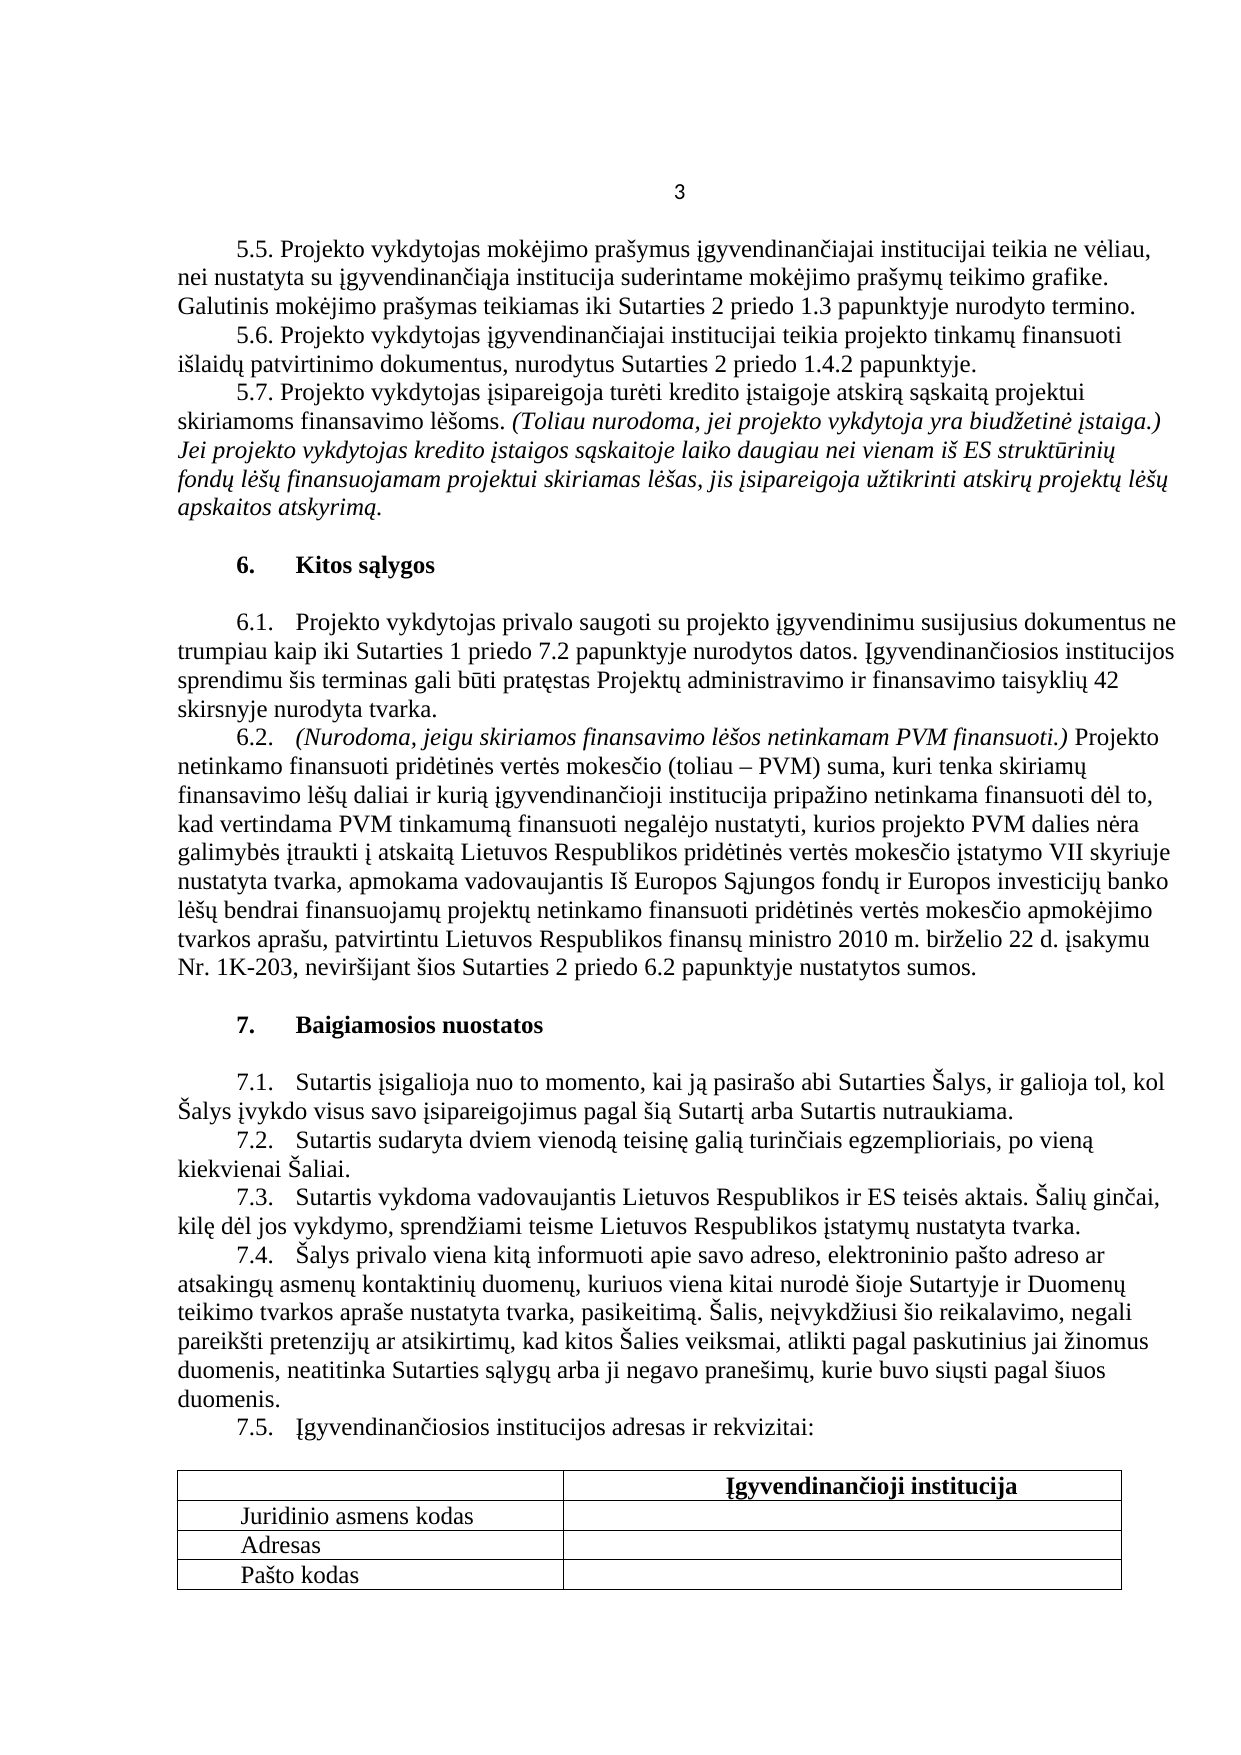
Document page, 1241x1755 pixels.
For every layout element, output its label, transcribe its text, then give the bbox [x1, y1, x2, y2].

table_cell [1117, 1560, 1121, 1589]
text 7.1. Sutartis įsigalioja nuo to momento, kai ją pasirašo abi Sutarties Šalys, ir galioja tol, kol Šalys įvykdo visus savo įsipareigojimus pagal šią Sutartį arba Sutartis nutraukiama. [177, 1067, 1181, 1125]
text 6.2. (Nurodoma, jeigu skiriamos finansavimo lėšos netinkamam PVM finansuoti.) Projekto netinkamo finansuoti pridėtinės vertės mokesčio (toliau – PVM) suma, kuri tenka skiriamų finansavimo lėšų daliai ir kurią įgyvendinančioji institucija pripažino netinkama finansuoti dėl to, kad vertindama PVM tinkamumą finansuoti negalėjo nustatyti, kurios projekto PVM dalies nėra galimybės įtraukti į atskaitą Lietuvos Respublikos pridėtinės vertės mokesčio įstatymo VII skyriuje nustatyta tvarka, apmokama vadovaujantis Iš Europos Sąjungos fondų ir Europos investicijų banko lėšų bendrai finansuojamų projektų netinkamo finansuoti pridėtinės vertės mokesčio apmokėjimo tvarkos aprašu, patvirtintu Lietuvos Respublikos finansų ministro 2010 m. birželio 22 d. įsakymu Nr. 1K-203, neviršijant šios Sutarties 2 priedo 6.2 papunktyje nustatytos sumos. [177, 722, 1181, 981]
text 7.2. Sutartis sudaryta dviem vienodą teisinę galią turinčiais egzemplioriais, po vieną kiekvienai Šaliai. [177, 1125, 1181, 1182]
text 7.5. Įgyvendinančiosios institucijos adresas ir rekvizitai: [177, 1412, 1181, 1441]
text 6.1. Projekto vykdytojas privalo saugoti su projekto įgyvendinimu susijusius dokumentus ne trumpiau kaip iki Sutarties 1 priedo 7.2 papunktyje nurodytos datos. Įgyvendinančiosios institucijos sprendimu šis terminas gali būti pratęstas Projektų administravimo ir finansavimo taisyklių 42 skirsnyje nurodyta tvarka. [177, 607, 1181, 722]
text 6. Kitos sąlygos [177, 550, 1181, 579]
table_header [559, 1471, 563, 1500]
table_cell [1117, 1531, 1121, 1559]
table_cell [1117, 1501, 1121, 1529]
text 5.6. Projekto vykdytojas įgyvendinančiajai institucijai teikia projekto tinkamų finansuoti išlaidų patvirtinimo dokumentus, nurodytus Sutarties 2 priedo 1.4.2 papunktyje. [177, 320, 1181, 377]
text 7.4. Šalys privalo viena kitą informuoti apie savo adreso, elektroninio pašto adreso ar atsakingų asmenų kontaktinių duomenų, kuriuos viena kitai nurodė šioje Sutartyje ir Duomenų teikimo tvarkos apraše nustatyta tvarka, pasikeitimą. Šalis, neįvykdžiusi šio reikalavimo, negali pareikšti pretenzijų ar atsikirtimų, kad kitos Šalies veiksmai, atlikti pagal paskutinius jai žinomus duomenis, neatitinka Sutarties sąlygų arba ji negavo pranešimų, kurie buvo siųsti pagal šiuos duomenis. [177, 1240, 1181, 1412]
text 7.3. Sutartis vykdoma vadovaujantis Lietuvos Respublikos ir ES teisės aktais. Šalių ginčai, kilę dėl jos vykdymo, sprendžiami teisme Lietuvos Respublikos įstatymų nustatyta tvarka. [177, 1182, 1181, 1240]
text 7. Baigiamosios nuostatos [177, 1010, 1181, 1039]
text 5.7. Projekto vykdytojas įsipareigoja turėti kredito įstaigoje atskirą sąskaitą projektui skiriamoms finansavimo lėšoms. (Toliau nurodoma, jei projekto vykdytoja yra biudžetinė įstaiga.) Jei projekto vykdytojas kredito įstaigos sąskaitoje laiko daugiau nei vienam iš ES struktūrinių fondų lėšų finansuojamam projektui skiriamas lėšas, jis įsipareigoja užtikrinti atskirų projektų lėšų apskaitos atskyrimą. [177, 377, 1181, 521]
text 5.5. Projekto vykdytojas mokėjimo prašymus įgyvendinančiajai institucijai teikia ne vėliau, nei nustatyta su įgyvendinančiąja institucija suderintame mokėjimo prašymų teikimo grafike. Galutinis mokėjimo prašymas teikiamas iki Sutarties 2 priedo 1.3 papunktyje nurodyto termino. [177, 234, 1181, 320]
